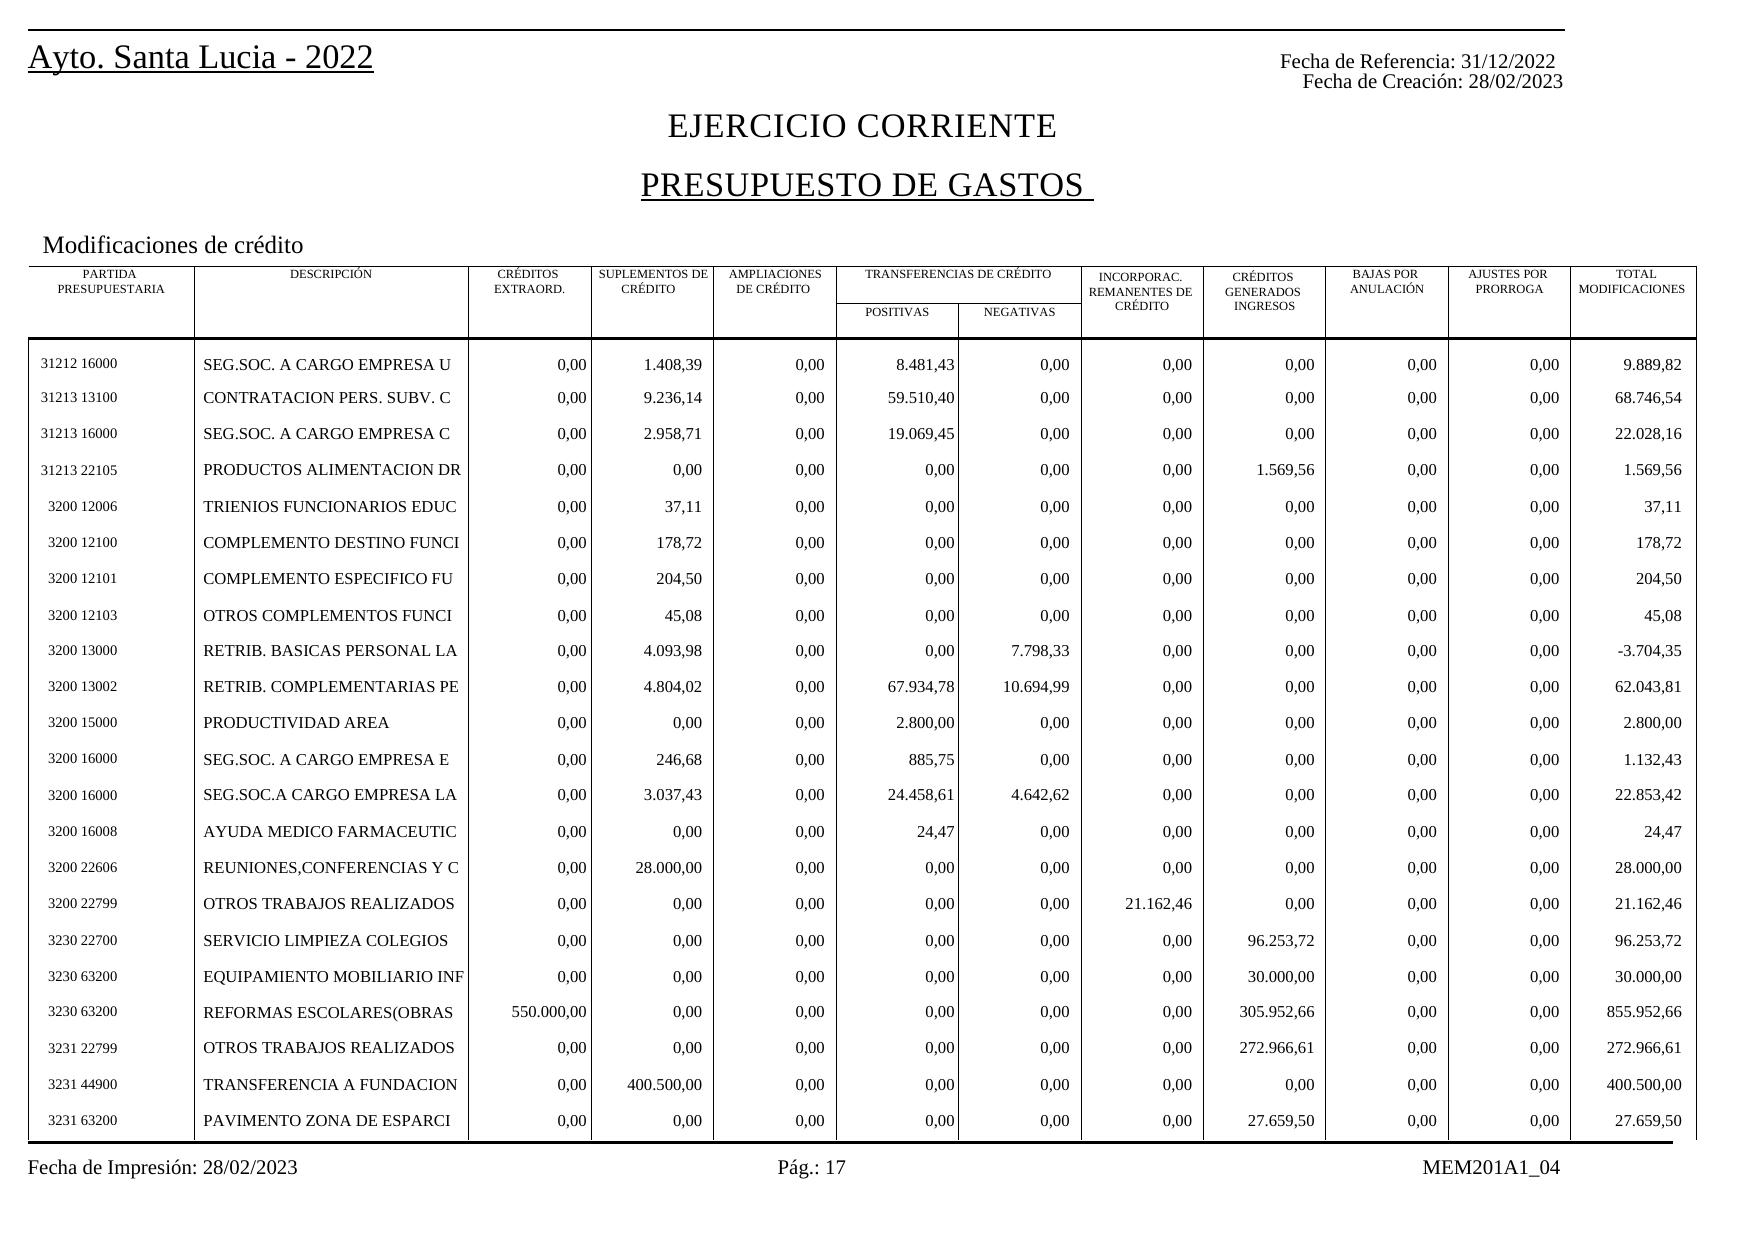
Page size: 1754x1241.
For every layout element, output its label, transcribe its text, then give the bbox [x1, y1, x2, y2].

text Ayto. Santa Lucia - 2022 Fecha de Referencia: 31/12/2022 [27, 40, 1697, 76]
table_cell 0,00 [1326, 1066, 1448, 1102]
table_cell 30.000,00 [1571, 958, 1696, 993]
table_cell 0,00 [1449, 958, 1570, 993]
table_cell 37,11 [592, 488, 713, 523]
table_cell 1.132,43 [1571, 741, 1696, 777]
table_cell 0,00 [959, 994, 1081, 1030]
table_cell 0,00 [837, 1066, 958, 1102]
table_header TRANSFERENCIAS DE CRÉDITO [837, 267, 1081, 303]
table_cell 31213 13100 [29, 379, 194, 415]
table_cell REUNIONES,CONFERENCIAS Y C [195, 849, 468, 885]
table_cell RETRIB. COMPLEMENTARIAS PE [195, 669, 468, 704]
table_cell 400.500,00 [1571, 1066, 1696, 1102]
table_cell 1.569,56 [1204, 451, 1325, 487]
table_cell 0,00 [714, 922, 836, 957]
table_cell 0,00 [714, 488, 836, 523]
table_cell 0,00 [1082, 560, 1203, 596]
table_cell 0,00 [1449, 922, 1570, 957]
text Fecha de Creación: 28/02/2023 [1302, 76, 1697, 91]
table_cell 4.804,02 [592, 669, 713, 704]
text Fecha de Impresión: 28/02/2023 Pág.: 17 MEM201A1_04 [27, 1156, 1697, 1179]
table_cell 0,00 [1204, 379, 1325, 415]
table_cell 3231 63200 [29, 1102, 194, 1140]
table_cell -3.704,35 [1571, 632, 1696, 668]
table_cell 22.853,42 [1571, 777, 1696, 812]
table_cell 0,00 [1204, 705, 1325, 741]
table_cell 0,00 [592, 813, 713, 849]
table_cell 0,00 [714, 849, 836, 885]
table_cell 45,08 [592, 596, 713, 632]
table_cell 0,00 [469, 560, 591, 596]
table_cell 21.162,46 [1082, 885, 1203, 922]
table_cell 550.000,00 [469, 994, 591, 1030]
table_cell 0,00 [959, 524, 1081, 560]
table_cell SEG.SOC. A CARGO EMPRESA U [195, 340, 468, 379]
table_cell 3230 63200 [29, 958, 194, 993]
table_cell 4.642,62 [959, 777, 1081, 812]
table_cell 0,00 [1449, 741, 1570, 777]
table_cell 0,00 [1326, 813, 1448, 849]
table_cell 0,00 [1326, 415, 1448, 451]
table_cell 31212 16000 [29, 340, 194, 379]
table_cell 0,00 [837, 488, 958, 523]
table_cell 3200 22606 [29, 849, 194, 885]
table_cell 21.162,46 [1571, 885, 1696, 922]
table_cell 0,00 [837, 632, 958, 668]
table_cell 0,00 [1204, 415, 1325, 451]
table_cell 0,00 [1204, 488, 1325, 523]
table_cell 0,00 [1082, 669, 1203, 704]
table_cell 1.408,39 [592, 340, 713, 379]
text PRESUPUESTO DE GASTOS [27, 167, 1697, 204]
table_cell 272.966,61 [1571, 1030, 1696, 1066]
table_cell 0,00 [837, 596, 958, 632]
table_cell 27.659,50 [1571, 1102, 1696, 1140]
table_cell 0,00 [837, 560, 958, 596]
table_cell 0,00 [714, 885, 836, 922]
table_cell 0,00 [1449, 524, 1570, 560]
table_header BAJAS POR ANULACIÓN [1326, 267, 1448, 337]
table_cell 19.069,45 [837, 415, 958, 451]
table_cell 62.043,81 [1571, 669, 1696, 704]
table_cell 24.458,61 [837, 777, 958, 812]
table_cell 37,11 [1571, 488, 1696, 523]
table_cell 0,00 [592, 451, 713, 487]
table_cell CONTRATACION PERS. SUBV. C [195, 379, 468, 415]
table_cell 0,00 [1449, 1102, 1570, 1140]
table_cell 0,00 [1449, 451, 1570, 487]
table_cell 0,00 [1082, 415, 1203, 451]
table_cell 0,00 [1326, 1102, 1448, 1140]
table_cell 204,50 [1571, 560, 1696, 596]
table_cell 0,00 [1082, 849, 1203, 885]
table_cell 0,00 [1204, 524, 1325, 560]
table_cell 0,00 [1326, 560, 1448, 596]
table_cell 400.500,00 [592, 1066, 713, 1102]
table_cell 0,00 [1204, 777, 1325, 812]
table_cell 0,00 [714, 1030, 836, 1066]
table_cell 0,00 [469, 1102, 591, 1140]
table_cell 0,00 [837, 958, 958, 993]
table_cell 0,00 [959, 705, 1081, 741]
table_cell 2.800,00 [837, 705, 958, 741]
table_cell 885,75 [837, 741, 958, 777]
table_cell 2.958,71 [592, 415, 713, 451]
table_cell 0,00 [1204, 849, 1325, 885]
table_cell SEG.SOC. A CARGO EMPRESA E [195, 741, 468, 777]
table_cell 0,00 [1204, 1066, 1325, 1102]
table_cell 0,00 [1449, 560, 1570, 596]
table_cell 0,00 [714, 560, 836, 596]
table_cell 0,00 [1326, 777, 1448, 812]
text Modificaciones de crédito [42, 232, 1697, 258]
table_cell 31213 22105 [29, 451, 194, 487]
table_cell 0,00 [1326, 524, 1448, 560]
table_cell 204,50 [592, 560, 713, 596]
table_header SUPLEMENTOS DE CRÉDITO [592, 267, 713, 337]
table_cell 178,72 [1571, 524, 1696, 560]
table_cell 272.966,61 [1204, 1030, 1325, 1066]
table_cell AYUDA MEDICO FARMACEUTIC [195, 813, 468, 849]
table_cell NEGATIVAS [959, 304, 1081, 337]
table_cell 8.481,43 [837, 340, 958, 379]
table_cell 4.093,98 [592, 632, 713, 668]
table_cell 0,00 [1326, 669, 1448, 704]
table_cell 0,00 [1449, 488, 1570, 523]
table_cell 0,00 [1204, 741, 1325, 777]
table_cell 0,00 [714, 1102, 836, 1140]
table_cell 0,00 [1082, 340, 1203, 379]
table_cell 0,00 [469, 669, 591, 704]
table_cell 0,00 [714, 524, 836, 560]
table_cell 3200 15000 [29, 705, 194, 741]
table_cell 0,00 [592, 922, 713, 957]
table_cell 0,00 [469, 958, 591, 993]
table_cell 27.659,50 [1204, 1102, 1325, 1140]
table_cell SEG.SOC.A CARGO EMPRESA LA [195, 777, 468, 812]
table_cell 0,00 [1082, 524, 1203, 560]
table_cell 3200 12100 [29, 524, 194, 560]
table_cell 0,00 [714, 596, 836, 632]
table_header CRÉDITOS EXTRAORD. [469, 267, 591, 337]
table_cell 0,00 [714, 340, 836, 379]
table_cell 0,00 [1449, 849, 1570, 885]
table_cell 96.253,72 [1571, 922, 1696, 957]
table_cell 3.037,43 [592, 777, 713, 812]
table_cell 0,00 [837, 1102, 958, 1140]
table_cell 0,00 [469, 488, 591, 523]
table_cell PRODUCTIVIDAD AREA [195, 705, 468, 741]
table_cell 0,00 [1326, 885, 1448, 922]
table_cell 3200 13002 [29, 669, 194, 704]
table_cell 0,00 [714, 415, 836, 451]
table_cell 0,00 [469, 596, 591, 632]
table_cell REFORMAS ESCOLARES(OBRAS [195, 994, 468, 1030]
table_cell 3230 63200 [29, 994, 194, 1030]
table_cell 0,00 [714, 451, 836, 487]
table_cell SERVICIO LIMPIEZA COLEGIOS [195, 922, 468, 957]
table_cell 0,00 [714, 632, 836, 668]
table_cell 0,00 [1449, 379, 1570, 415]
table_cell 0,00 [1449, 705, 1570, 741]
table_cell 24,47 [837, 813, 958, 849]
table_header CRÉDITOS GENERADOS INGRESOS [1204, 267, 1325, 337]
table_cell 3200 12101 [29, 560, 194, 596]
table_cell 0,00 [1082, 994, 1203, 1030]
table_cell COMPLEMENTO DESTINO FUNCI [195, 524, 468, 560]
table_cell 0,00 [1082, 488, 1203, 523]
table_cell 3231 44900 [29, 1066, 194, 1102]
table_cell 0,00 [1082, 1102, 1203, 1140]
table_cell 0,00 [592, 958, 713, 993]
table_cell 0,00 [469, 741, 591, 777]
table_cell 45,08 [1571, 596, 1696, 632]
table_cell 31213 16000 [29, 415, 194, 451]
table_cell 0,00 [959, 340, 1081, 379]
table_cell 68.746,54 [1571, 379, 1696, 415]
table_cell 0,00 [714, 379, 836, 415]
table_cell 3200 13000 [29, 632, 194, 668]
table_cell 0,00 [1082, 1030, 1203, 1066]
table_cell 3200 16000 [29, 777, 194, 812]
table_cell 0,00 [469, 777, 591, 812]
table_cell 0,00 [1204, 813, 1325, 849]
table_cell 0,00 [592, 705, 713, 741]
table_cell 0,00 [837, 994, 958, 1030]
table_cell 0,00 [959, 596, 1081, 632]
table_header DESCRIPCIÓN [195, 267, 468, 337]
table_header AMPLIACIONES DE CRÉDITO [714, 267, 836, 337]
table_cell OTROS TRABAJOS REALIZADOS [195, 1030, 468, 1066]
table_header PARTIDA PRESUPUESTARIA [29, 267, 194, 337]
table_cell COMPLEMENTO ESPECIFICO FU [195, 560, 468, 596]
table_cell 0,00 [1204, 560, 1325, 596]
table_cell 0,00 [1449, 777, 1570, 812]
table_cell 0,00 [469, 705, 591, 741]
table_cell 0,00 [1449, 813, 1570, 849]
table_cell 0,00 [1326, 741, 1448, 777]
table_cell 0,00 [1326, 705, 1448, 741]
table_cell 0,00 [959, 922, 1081, 957]
table_cell 0,00 [1326, 922, 1448, 957]
table_cell 0,00 [592, 1030, 713, 1066]
text EJERCICIO CORRIENTE [27, 108, 1697, 144]
table_cell 0,00 [959, 958, 1081, 993]
table_cell TRANSFERENCIA A FUNDACION [195, 1066, 468, 1102]
table_cell 0,00 [959, 1030, 1081, 1066]
table_cell OTROS COMPLEMENTOS FUNCI [195, 596, 468, 632]
table_cell 246,68 [592, 741, 713, 777]
table_cell 0,00 [1326, 632, 1448, 668]
table_cell 0,00 [1082, 596, 1203, 632]
table_cell 0,00 [959, 849, 1081, 885]
table_cell 67.934,78 [837, 669, 958, 704]
table_cell 0,00 [592, 994, 713, 1030]
table_cell 9.889,82 [1571, 340, 1696, 379]
table_cell 0,00 [469, 1030, 591, 1066]
table_cell 3231 22799 [29, 1030, 194, 1066]
table_cell POSITIVAS [837, 304, 958, 337]
table_cell 7.798,33 [959, 632, 1081, 668]
table_cell 0,00 [592, 1102, 713, 1140]
table_cell 0,00 [1326, 1030, 1448, 1066]
table_cell 0,00 [1449, 994, 1570, 1030]
table_cell 305.952,66 [1204, 994, 1325, 1030]
table_cell 0,00 [1326, 994, 1448, 1030]
table_cell 0,00 [1082, 705, 1203, 741]
table_cell 3200 16000 [29, 741, 194, 777]
table_cell 0,00 [469, 415, 591, 451]
table_cell 0,00 [714, 994, 836, 1030]
table_cell 0,00 [1204, 596, 1325, 632]
table_cell 0,00 [469, 524, 591, 560]
table_cell 3200 16008 [29, 813, 194, 849]
table_cell 0,00 [1204, 632, 1325, 668]
table_cell OTROS TRABAJOS REALIZADOS [195, 885, 468, 922]
table_cell 0,00 [714, 669, 836, 704]
table_header TOTAL MODIFICACIONES [1571, 267, 1696, 337]
table_cell 0,00 [1082, 958, 1203, 993]
table_cell 0,00 [1204, 340, 1325, 379]
table_cell EQUIPAMIENTO MOBILIARIO INF [195, 958, 468, 993]
table_cell 0,00 [469, 849, 591, 885]
table_cell 0,00 [1082, 922, 1203, 957]
table_cell 0,00 [1082, 451, 1203, 487]
table_cell 0,00 [1082, 379, 1203, 415]
table_cell 0,00 [1449, 596, 1570, 632]
table_cell 0,00 [469, 340, 591, 379]
table_cell 0,00 [1449, 415, 1570, 451]
table_cell 96.253,72 [1204, 922, 1325, 957]
table_cell 28.000,00 [1571, 849, 1696, 885]
table_cell 0,00 [714, 958, 836, 993]
table_cell 0,00 [1449, 885, 1570, 922]
table_cell 0,00 [1082, 813, 1203, 849]
table_cell 3200 12006 [29, 488, 194, 523]
table_cell 0,00 [1326, 488, 1448, 523]
table_cell 0,00 [469, 922, 591, 957]
table_cell 3230 22700 [29, 922, 194, 957]
table_cell 0,00 [837, 849, 958, 885]
table_cell 0,00 [714, 1066, 836, 1102]
table_cell 0,00 [1204, 669, 1325, 704]
table_cell 0,00 [837, 524, 958, 560]
table_cell 0,00 [1449, 1066, 1570, 1102]
table_cell 0,00 [1326, 340, 1448, 379]
table_cell 0,00 [959, 741, 1081, 777]
table_cell 0,00 [1082, 1066, 1203, 1102]
table_cell 1.569,56 [1571, 451, 1696, 487]
table_cell 28.000,00 [592, 849, 713, 885]
table_cell 0,00 [959, 885, 1081, 922]
table_cell 0,00 [837, 922, 958, 957]
table_cell 2.800,00 [1571, 705, 1696, 741]
table_cell 0,00 [959, 1066, 1081, 1102]
table_cell 0,00 [714, 777, 836, 812]
table_cell 0,00 [837, 885, 958, 922]
table_cell 0,00 [469, 379, 591, 415]
table_cell 30.000,00 [1204, 958, 1325, 993]
table_cell 0,00 [1326, 596, 1448, 632]
table_cell 0,00 [959, 415, 1081, 451]
table_cell 0,00 [469, 632, 591, 668]
table_cell 0,00 [1449, 632, 1570, 668]
table_cell RETRIB. BASICAS PERSONAL LA [195, 632, 468, 668]
table_cell 0,00 [592, 885, 713, 922]
table_cell 0,00 [959, 560, 1081, 596]
table_cell 0,00 [959, 1102, 1081, 1140]
table_cell 0,00 [959, 451, 1081, 487]
table_cell 0,00 [469, 885, 591, 922]
table_cell 0,00 [959, 488, 1081, 523]
table_cell 3200 12103 [29, 596, 194, 632]
table_cell 0,00 [1082, 777, 1203, 812]
table_cell 0,00 [469, 451, 591, 487]
table_cell SEG.SOC. A CARGO EMPRESA C [195, 415, 468, 451]
table_cell 22.028,16 [1571, 415, 1696, 451]
table_cell 59.510,40 [837, 379, 958, 415]
table_cell 3200 22799 [29, 885, 194, 922]
table_header INCORPORAC. REMANENTES DE CRÉDITO [1082, 267, 1203, 337]
table_cell 0,00 [959, 813, 1081, 849]
table_cell 855.952,66 [1571, 994, 1696, 1030]
table_cell 0,00 [469, 1066, 591, 1102]
table_cell 0,00 [714, 813, 836, 849]
table_cell 0,00 [1326, 379, 1448, 415]
table_cell 0,00 [959, 379, 1081, 415]
table_cell 24,47 [1571, 813, 1696, 849]
table_cell 0,00 [1326, 451, 1448, 487]
table_cell 0,00 [1082, 741, 1203, 777]
table_cell 10.694,99 [959, 669, 1081, 704]
table_cell 0,00 [1204, 885, 1325, 922]
table_cell PRODUCTOS ALIMENTACION DR [195, 451, 468, 487]
table_cell 0,00 [1449, 340, 1570, 379]
table_cell TRIENIOS FUNCIONARIOS EDUC [195, 488, 468, 523]
table_cell 0,00 [469, 813, 591, 849]
table_cell 9.236,14 [592, 379, 713, 415]
table_cell 0,00 [1326, 958, 1448, 993]
table_cell 0,00 [1326, 849, 1448, 885]
table_cell 0,00 [837, 1030, 958, 1066]
table_cell PAVIMENTO ZONA DE ESPARCI [195, 1102, 468, 1140]
table_header AJUSTES POR PRORROGA [1449, 267, 1570, 337]
table_cell 178,72 [592, 524, 713, 560]
table_cell 0,00 [714, 705, 836, 741]
table_cell 0,00 [1449, 669, 1570, 704]
table_cell 0,00 [714, 741, 836, 777]
table_cell 0,00 [1449, 1030, 1570, 1066]
table_cell 0,00 [1082, 632, 1203, 668]
table_cell 0,00 [837, 451, 958, 487]
